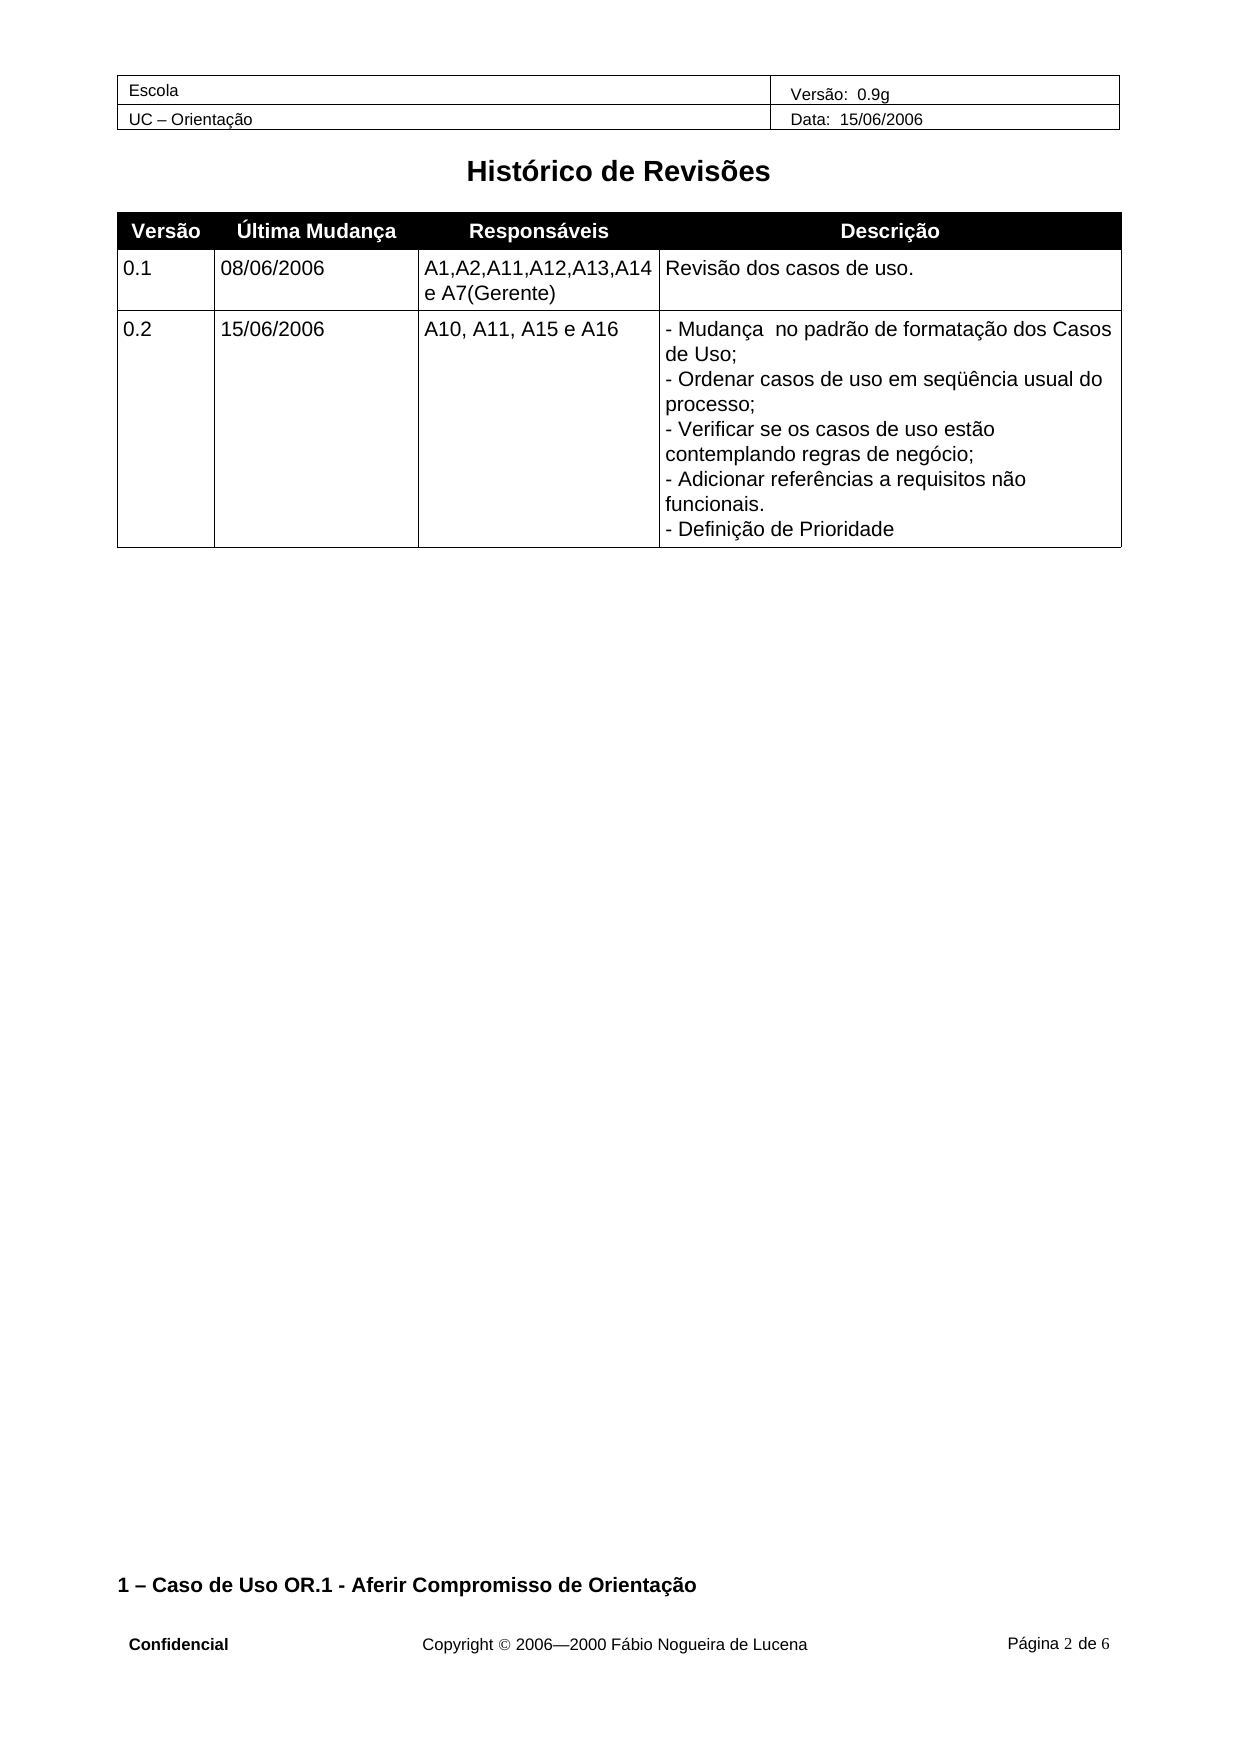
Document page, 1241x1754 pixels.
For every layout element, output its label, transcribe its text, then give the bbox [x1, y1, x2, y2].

table_cell 0.2 [118, 311, 214, 547]
text 1 – Caso de Uso OR.1 - Aferir Compromisso de Orientação [117, 1572, 1120, 1597]
table_cell - Mudança no padrão de formatação dos Casos de Uso; - Ordenar casos de uso em seqüência usual do processo; - Verificar se os casos de uso estão contemplando regras de negócio; - Adicionar referências a requisitos não funcionais. - Definição de Prioridade [660, 311, 1121, 547]
table_cell 08/06/2006 [215, 250, 418, 310]
text Histórico de Revisões [117, 154, 1120, 187]
table_cell A1,A2,A11,A12,A13,A14 e A7(Gerente) [419, 250, 659, 310]
table_cell 15/06/2006 [215, 311, 418, 547]
table_cell A10, A11, A15 e A16 [419, 311, 659, 547]
table_header Responsáveis [419, 213, 659, 249]
table_cell Revisão dos casos de uso. [660, 250, 1121, 310]
table_header Última Mudança [215, 213, 418, 249]
table_cell 0.1 [118, 250, 214, 310]
table_header Descrição [660, 213, 1121, 249]
table_header Versão [118, 213, 214, 249]
